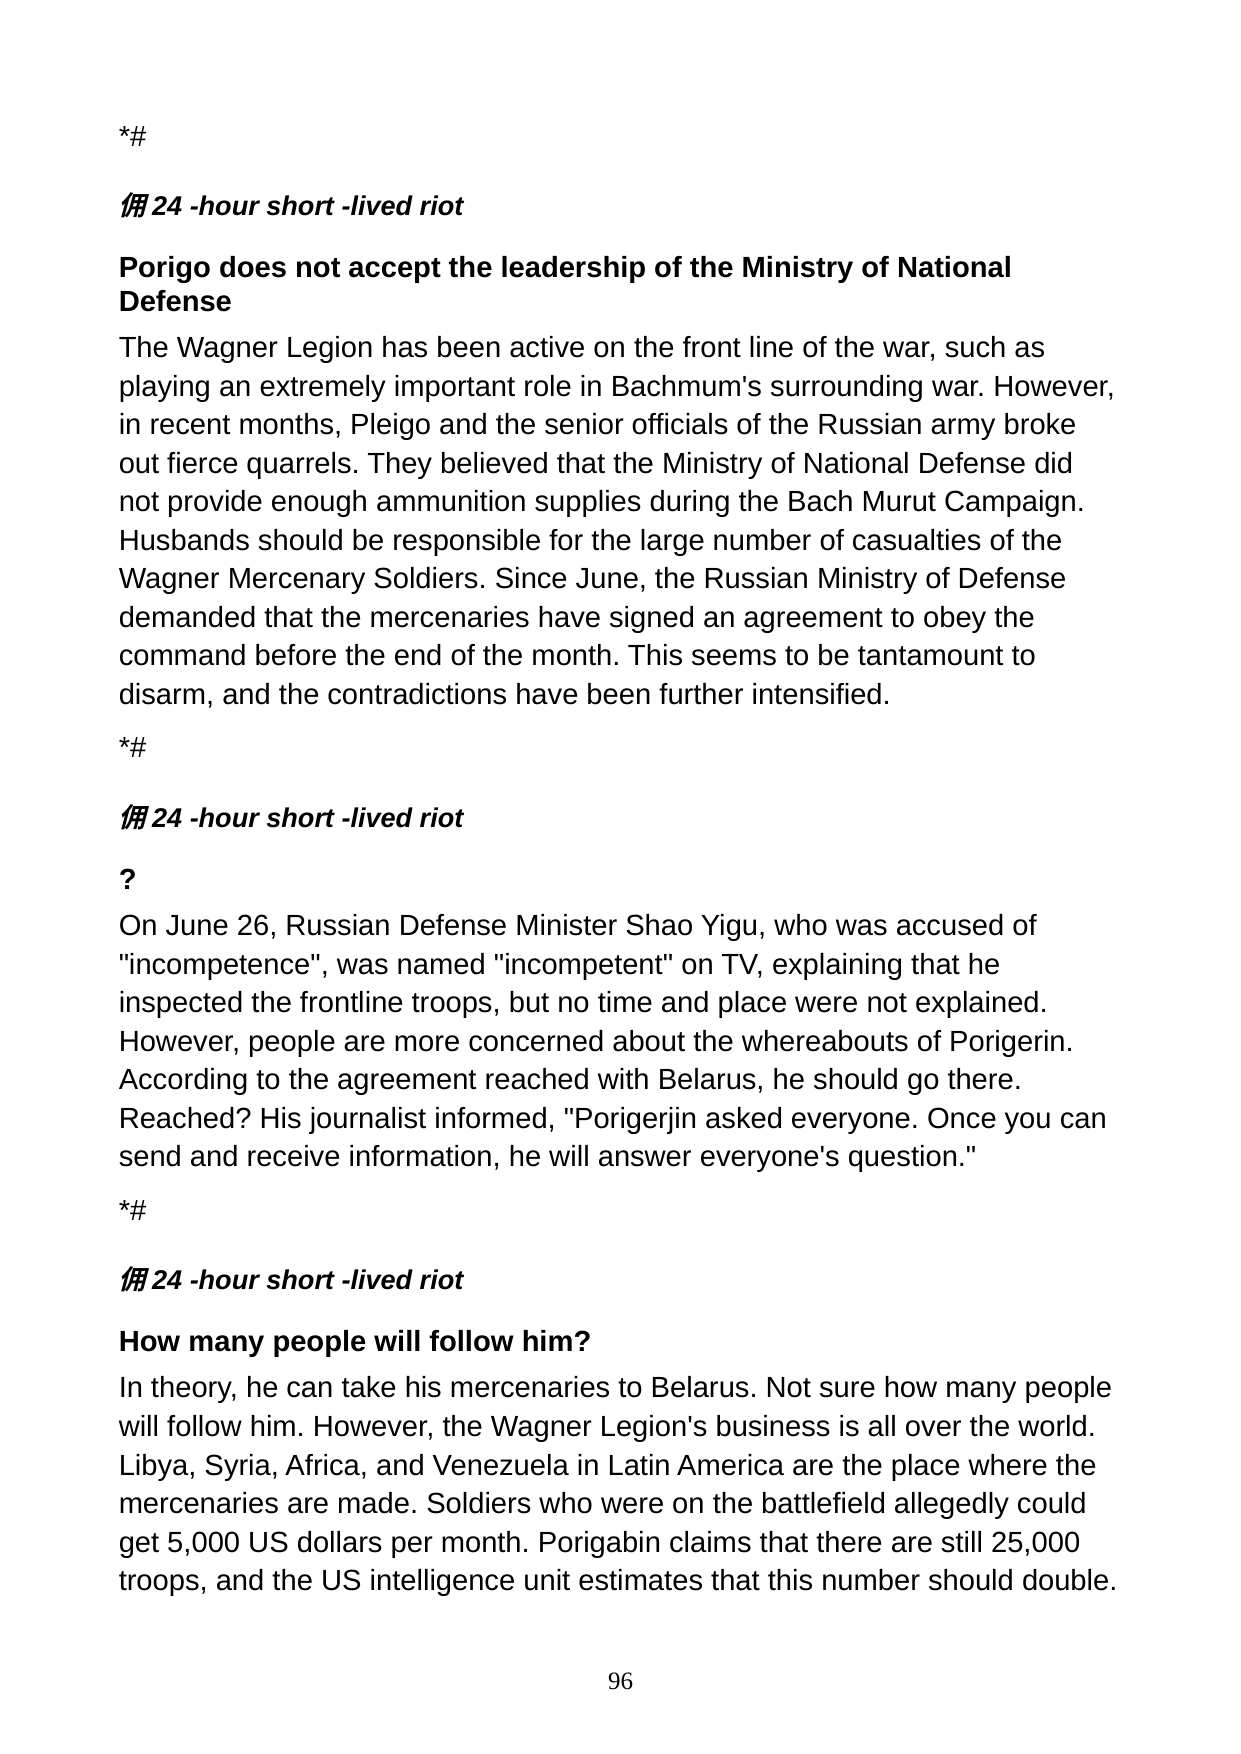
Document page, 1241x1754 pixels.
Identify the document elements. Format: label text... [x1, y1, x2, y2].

text The Wagner Legion has been active on the front line of the war, such as playing an extremely important role in Bachmum's surrounding war. However, in recent months, Pleigo and the senior officials of the Russian army broke out fierce quarrels. They believed that the Ministry of National Defense did not provide enough ammunition supplies during the Bach Murut Campaign. Husbands should be responsible for the large number of casualties of the Wagner Mercenary Soldiers. Since June, the Russian Ministry of Defense demanded that the mercenaries have signed an agreement to obey the command before the end of the month. This seems to be tantamount to disarm, and the contradictions have been further intensified. [118, 330, 1122, 711]
subtitle Porigo does not accept the leadership of the Ministry of National Defense [118, 251, 1122, 318]
text In theory, he can take his mercenaries to Belarus. Not sure how many people will follow him. However, the Wagner Legion's business is all over the world. Libya, Syria, Africa, and Venezuela in Latin America are the place where the mercenaries are made. Soldiers who were on the battlefield allegedly could get 5,000 US dollars per month. Porigabin claims that there are still 25,000 troops, and the US intelligence unit estimates that this number should double. [118, 1371, 1122, 1597]
subtitle ? [118, 862, 1122, 896]
text On June 26, Russian Defense Minister Shao Yigu, who was accused of "incompetence", was named "incompetent" on TV, explaining that he inspected the frontline troops, but no time and place were not explained. However, people are more concerned about the whereabouts of Porigerin. According to the agreement reached with Belarus, he should go there. Reached? His journalist informed, "Porigerjin asked everyone. Once you can send and receive information, he will answer everyone's question." [118, 908, 1122, 1173]
text *# [118, 730, 1122, 764]
subtitle 佣 24 -hour short -lived riot [118, 1258, 1122, 1297]
text *# [118, 1192, 1122, 1226]
subtitle 佣 24 -hour short -lived riot [118, 184, 1122, 223]
text *# [118, 118, 1122, 152]
subtitle How many people will follow him? [118, 1324, 1122, 1358]
subtitle 佣 24 -hour short -lived riot [118, 796, 1122, 835]
